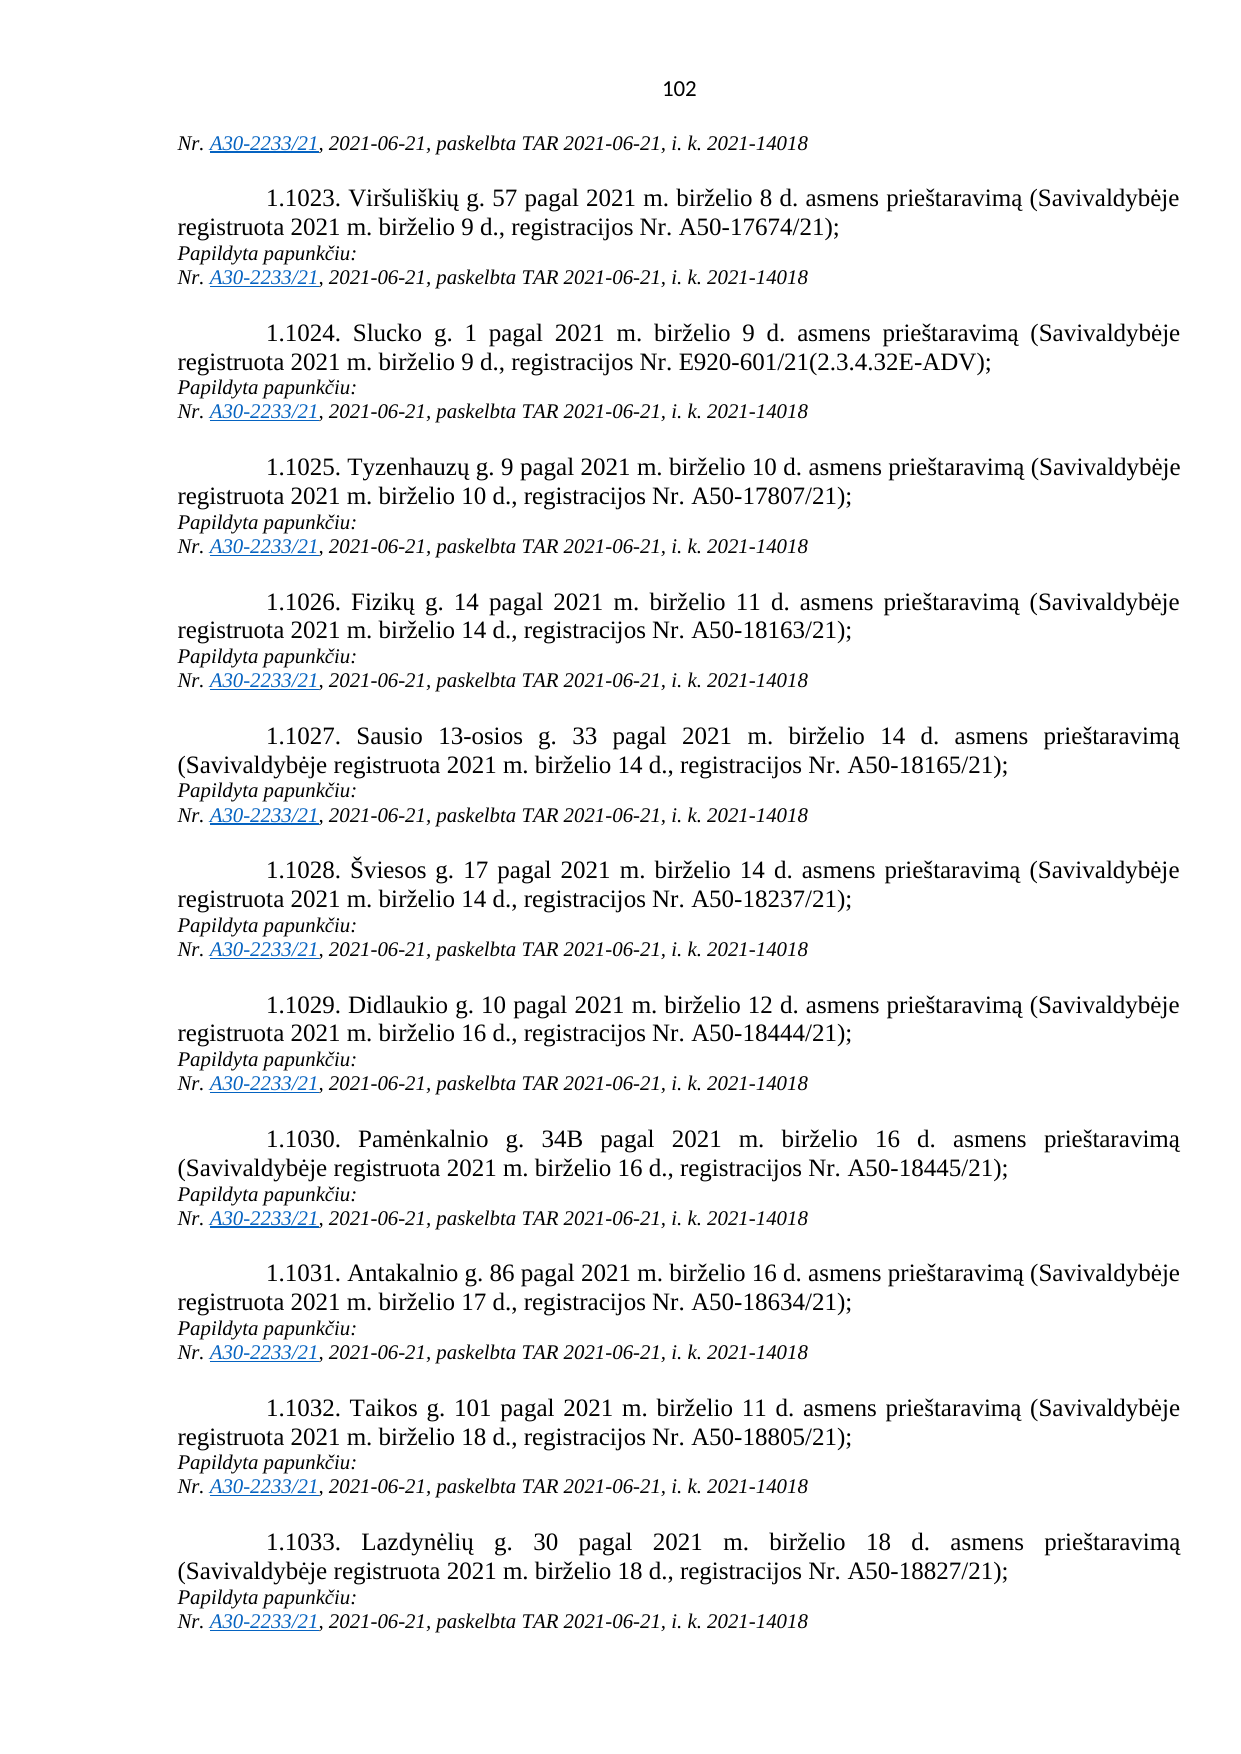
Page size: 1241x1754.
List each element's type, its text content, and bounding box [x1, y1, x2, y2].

text 1.1028. Šviesos g. 17 pagal 2021 m. birželio 14 d. asmens prieštaravimą (Savivaldybėje registruota 2021 m. birželio 14 d., registracijos Nr. A50-18237/21); [177, 855, 1181, 913]
text Nr. A30-2233/21, 2021-06-21, paskelbta TAR 2021-06-21, i. k. 2021-14018 [177, 265, 1181, 289]
text Papildyta papunkčiu: [177, 913, 1181, 937]
text Nr. A30-2233/21, 2021-06-21, paskelbta TAR 2021-06-21, i. k. 2021-14018 [177, 534, 1181, 558]
text Nr. A30-2233/21, 2021-06-21, paskelbta TAR 2021-06-21, i. k. 2021-14018 [177, 1206, 1181, 1230]
text 1.1025. Tyzenhauzų g. 9 pagal 2021 m. birželio 10 d. asmens prieštaravimą (Savivaldybėje registruota 2021 m. birželio 10 d., registracijos Nr. A50-17807/21); [177, 452, 1181, 510]
text Papildyta papunkčiu: [177, 375, 1181, 399]
text 1.1030. Pamėnkalnio g. 34B pagal 2021 m. birželio 16 d. asmens prieštaravimą (Savivaldybėje registruota 2021 m. birželio 16 d., registracijos Nr. A50-18445/21); [177, 1124, 1181, 1182]
text 1.1033. Lazdynėlių g. 30 pagal 2021 m. birželio 18 d. asmens prieštaravimą (Savivaldybėje registruota 2021 m. birželio 18 d., registracijos Nr. A50-18827/21); [177, 1527, 1181, 1585]
text Papildyta papunkčiu: [177, 778, 1181, 802]
text Nr. A30-2233/21, 2021-06-21, paskelbta TAR 2021-06-21, i. k. 2021-14018 [177, 1609, 1181, 1633]
text Papildyta papunkčiu: [177, 644, 1181, 668]
text 1.1023. Viršuliškių g. 57 pagal 2021 m. birželio 8 d. asmens prieštaravimą (Savivaldybėje registruota 2021 m. birželio 9 d., registracijos Nr. A50-17674/21); [177, 183, 1181, 241]
text Papildyta papunkčiu: [177, 1316, 1181, 1340]
text Nr. A30-2233/21, 2021-06-21, paskelbta TAR 2021-06-21, i. k. 2021-14018 [177, 802, 1181, 827]
text Nr. A30-2233/21, 2021-06-21, paskelbta TAR 2021-06-21, i. k. 2021-14018 [177, 399, 1181, 423]
text 1.1027. Sausio 13-osios g. 33 pagal 2021 m. birželio 14 d. asmens prieštaravimą (Savivaldybėje registruota 2021 m. birželio 14 d., registracijos Nr. A50-18165/21); [177, 721, 1181, 778]
text 1.1031. Antakalnio g. 86 pagal 2021 m. birželio 16 d. asmens prieštaravimą (Savivaldybėje registruota 2021 m. birželio 17 d., registracijos Nr. A50-18634/21); [177, 1258, 1181, 1316]
text Nr. A30-2233/21, 2021-06-21, paskelbta TAR 2021-06-21, i. k. 2021-14018 [177, 131, 1181, 155]
text Nr. A30-2233/21, 2021-06-21, paskelbta TAR 2021-06-21, i. k. 2021-14018 [177, 1340, 1181, 1364]
text Nr. A30-2233/21, 2021-06-21, paskelbta TAR 2021-06-21, i. k. 2021-14018 [177, 1474, 1181, 1498]
text Nr. A30-2233/21, 2021-06-21, paskelbta TAR 2021-06-21, i. k. 2021-14018 [177, 1071, 1181, 1095]
text 1.1026. Fizikų g. 14 pagal 2021 m. birželio 11 d. asmens prieštaravimą (Savivaldybėje registruota 2021 m. birželio 14 d., registracijos Nr. A50-18163/21); [177, 587, 1181, 644]
text Papildyta papunkčiu: [177, 241, 1181, 265]
text Nr. A30-2233/21, 2021-06-21, paskelbta TAR 2021-06-21, i. k. 2021-14018 [177, 937, 1181, 961]
text 1.1032. Taikos g. 101 pagal 2021 m. birželio 11 d. asmens prieštaravimą (Savivaldybėje registruota 2021 m. birželio 18 d., registracijos Nr. A50-18805/21); [177, 1393, 1181, 1450]
text Papildyta papunkčiu: [177, 510, 1181, 534]
text Papildyta papunkčiu: [177, 1450, 1181, 1474]
text 1.1024. Slucko g. 1 pagal 2021 m. birželio 9 d. asmens prieštaravimą (Savivaldybėje registruota 2021 m. birželio 9 d., registracijos Nr. E920-601/21(2.3.4.32E-ADV); [177, 318, 1181, 375]
text Papildyta papunkčiu: [177, 1182, 1181, 1206]
text Papildyta papunkčiu: [177, 1047, 1181, 1071]
text 1.1029. Didlaukio g. 10 pagal 2021 m. birželio 12 d. asmens prieštaravimą (Savivaldybėje registruota 2021 m. birželio 16 d., registracijos Nr. A50-18444/21); [177, 990, 1181, 1047]
text Papildyta papunkčiu: [177, 1585, 1181, 1609]
text Nr. A30-2233/21, 2021-06-21, paskelbta TAR 2021-06-21, i. k. 2021-14018 [177, 668, 1181, 692]
